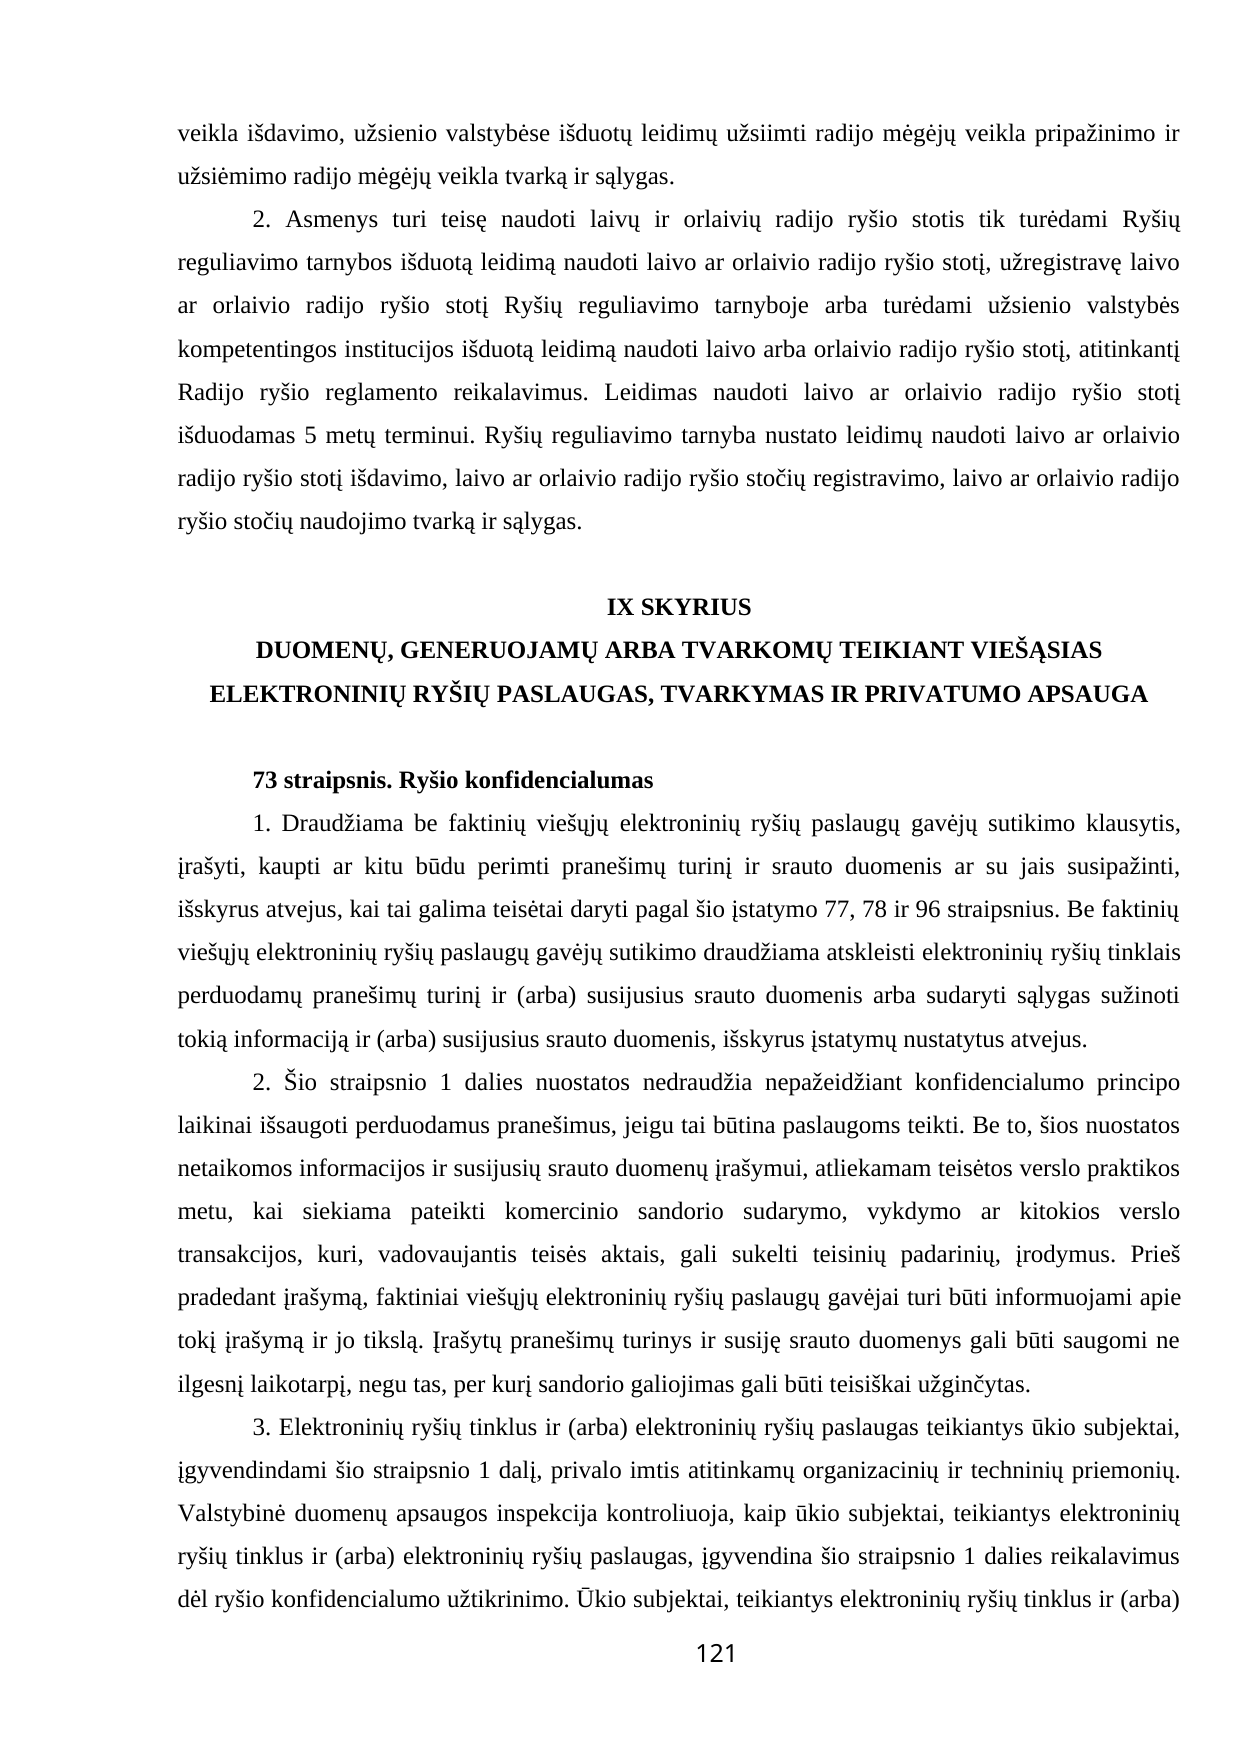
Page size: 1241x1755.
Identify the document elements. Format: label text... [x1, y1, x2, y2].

text veikla išdavimo, užsienio valstybėse išduotų leidimų užsiimti radijo mėgėjų veikla pripažinimo ir užsiėmimo radijo mėgėjų veikla tvarką ir sąlygas. [177, 118, 1181, 190]
text 73 straipsnis. Ryšio konfidencialumas [177, 765, 1181, 794]
text DUOMENŲ, GENERUOJAMŲ ARBA TVARKOMŲ TEIKIANT VIEŠĄSIAS ELEKTRONINIŲ RYŠIŲ PASLAUGAS, TVARKYMAS IR PRIVATUMO APSAUGA [177, 636, 1181, 707]
text 2. Šio straipsnio 1 dalies nuostatos nedraudžia nepažeidžiant konfidencialumo principo laikinai išsaugoti perduodamus pranešimus, jeigu tai būtina paslaugoms teikti. Be to, šios nuostatos netaikomos informacijos ir susijusių srauto duomenų įrašymui, atliekamam teisėtos verslo praktikos metu, kai siekiama pateikti komercinio sandorio sudarymo, vykdymo ar kitokios verslo transakcijos, kuri, vadovaujantis teisės aktais, gali sukelti teisinių padarinių, įrodymus. Prieš pradedant įrašymą, faktiniai viešųjų elektroninių ryšių paslaugų gavėjai turi būti informuojami apie tokį įrašymą ir jo tikslą. Įrašytų pranešimų turinys ir susiję srauto duomenys gali būti saugomi ne ilgesnį laikotarpį, negu tas, per kurį sandorio galiojimas gali būti teisiškai užginčytas. [177, 1067, 1181, 1397]
text 3. Elektroninių ryšių tinklus ir (arba) elektroninių ryšių paslaugas teikiantys ūkio subjektai, įgyvendindami šio straipsnio 1 dalį, privalo imtis atitinkamų organizacinių ir techninių priemonių. Valstybinė duomenų apsaugos inspekcija kontroliuoja, kaip ūkio subjektai, teikiantys elektroninių ryšių tinklus ir (arba) elektroninių ryšių paslaugas, įgyvendina šio straipsnio 1 dalies reikalavimus dėl ryšio konfidencialumo užtikrinimo. Ūkio subjektai, teikiantys elektroninių ryšių tinklus ir (arba) [177, 1412, 1181, 1613]
text 1. Draudžiama be faktinių viešųjų elektroninių ryšių paslaugų gavėjų sutikimo klausytis, įrašyti, kaupti ar kitu būdu perimti pranešimų turinį ir srauto duomenis ar su jais susipažinti, išskyrus atvejus, kai tai galima teisėtai daryti pagal šio įstatymo 77, 78 ir 96 straipsnius. Be faktinių viešųjų elektroninių ryšių paslaugų gavėjų sutikimo draudžiama atskleisti elektroninių ryšių tinklais perduodamų pranešimų turinį ir (arba) susijusius srauto duomenis arba sudaryti sąlygas sužinoti tokią informaciją ir (arba) susijusius srauto duomenis, išskyrus įstatymų nustatytus atvejus. [177, 808, 1181, 1052]
text IX SKYRIUS [177, 592, 1181, 621]
text 2. Asmenys turi teisę naudoti laivų ir orlaivių radijo ryšio stotis tik turėdami Ryšių reguliavimo tarnybos išduotą leidimą naudoti laivo ar orlaivio radijo ryšio stotį, užregistravę laivo ar orlaivio radijo ryšio stotį Ryšių reguliavimo tarnyboje arba turėdami užsienio valstybės kompetentingos institucijos išduotą leidimą naudoti laivo arba orlaivio radijo ryšio stotį, atitinkantį Radijo ryšio reglamento reikalavimus. Leidimas naudoti laivo ar orlaivio radijo ryšio stotį išduodamas 5 metų terminui. Ryšių reguliavimo tarnyba nustato leidimų naudoti laivo ar orlaivio radijo ryšio stotį išdavimo, laivo ar orlaivio radijo ryšio stočių registravimo, laivo ar orlaivio radijo ryšio stočių naudojimo tvarką ir sąlygas. [177, 204, 1181, 535]
